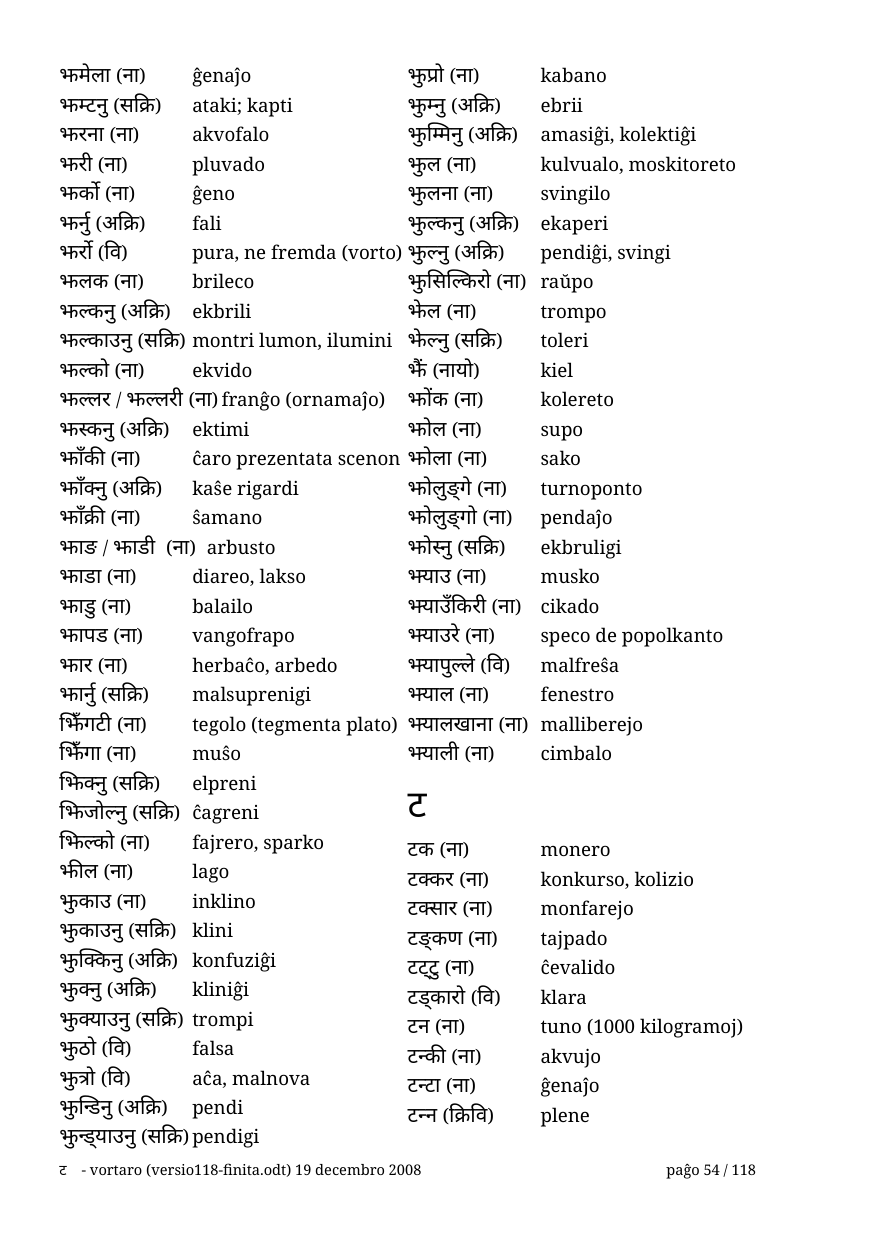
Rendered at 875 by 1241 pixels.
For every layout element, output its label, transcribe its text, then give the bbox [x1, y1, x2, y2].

text झल्कनु (अक्रि) ekbrili [59, 295, 407, 324]
text झुप्रो (ना) kabano [407, 59, 756, 88]
text झोंक (ना) kolereto [407, 383, 756, 413]
text टन्की (ना) akvujo [407, 1039, 756, 1069]
text टङ्कण (ना) tajpado [407, 922, 756, 951]
text झुम्नु (अक्रि) ebrii [407, 88, 756, 118]
text झ्यापुल्ले (वि) malfreŝa [407, 649, 756, 678]
text टक्कर (ना) konkurso, kolizio [407, 863, 756, 892]
text झाँक्नु (अक्रि) kaŝe rigardi [59, 472, 407, 501]
text टन (ना) tuno (1000 kilogramoj) [407, 1010, 756, 1039]
text झील (ना) lago [59, 855, 407, 884]
text झुल (ना) kulvualo, moskitoreto [407, 147, 756, 177]
text झुसिल्किरो (ना) raŭpo [407, 265, 756, 295]
text झर्नु (अक्रि) fali [59, 206, 407, 236]
text झर्को (ना) ĝeno [59, 177, 407, 206]
text झ्याउँकिरी (ना) cikado [407, 590, 756, 619]
text झोस्नु (सक्रि) ekbruligi [407, 531, 756, 560]
text झोला (ना) sako [407, 442, 756, 472]
text टन्टा (ना) ĝenaĵo [407, 1069, 756, 1098]
text टक (ना) monero [407, 833, 756, 863]
text झुल्कनु (अक्रि) ekaperi [407, 206, 756, 236]
text झिँगा (ना) muŝo [59, 737, 407, 767]
text झुक्नु (अक्रि) kliniĝi [59, 973, 407, 1002]
text झल्लर / झल्लरी (ना) franĝo (ornamaĵo) [59, 383, 407, 413]
text झिँगटी (ना) tegolo (tegmenta plato) [59, 708, 407, 737]
text टड्कारो (वि) klara [407, 981, 756, 1010]
text झल्को (ना) ekvido [59, 354, 407, 383]
text टक्सार (ना) monfarejo [407, 892, 756, 922]
text झोलुङ्गे (ना) turnoponto [407, 472, 756, 501]
text झिल्को (ना) fajrero, sparko [59, 826, 407, 855]
text झार (ना) herbaĉo, arbedo [59, 649, 407, 678]
text झ्याउरे (ना) speco de popolkanto [407, 619, 756, 649]
text झार्नु (सक्रि) malsuprenigi [59, 678, 407, 708]
text झुलना (ना) svingilo [407, 177, 756, 206]
text झुठो (वि) falsa [59, 1032, 407, 1061]
text झेल्नु (सक्रि) toleri [407, 324, 756, 354]
text झिजोल्नु (सक्रि) ĉagreni [59, 796, 407, 826]
text झाँक्री (ना) ŝamano [59, 501, 407, 531]
text झल्काउनु (सक्रि) montri lumon, ilumini [59, 324, 407, 354]
text झुम्मिनु (अक्रि) amasiĝi, kolektiĝi [407, 118, 756, 147]
text झोल (ना) supo [407, 413, 756, 442]
text झैं (नायो) kiel [407, 354, 756, 383]
text झोलुङ्गो (ना) pendaĵo [407, 501, 756, 531]
text झुक्याउनु (सक्रि) trompi [59, 1002, 407, 1032]
text झरी (ना) pluvado [59, 147, 407, 177]
text झुकाउनु (सक्रि) klini [59, 914, 407, 943]
text झेल (ना) trompo [407, 295, 756, 324]
text झापड (ना) vangofrapo [59, 619, 407, 649]
subtitle ट [407, 784, 756, 833]
text झलक (ना) brileco [59, 265, 407, 295]
text झस्कनु (अक्रि) ektimi [59, 413, 407, 442]
text झुक्किनु (अक्रि) konfuziĝi [59, 943, 407, 973]
text झ्याल (ना) fenestro [407, 678, 756, 708]
text झाडु (ना) balailo [59, 590, 407, 619]
text झिक्नु (सक्रि) elpreni [59, 767, 407, 796]
text झुकाउ (ना) inklino [59, 884, 407, 914]
text झमेला (ना) ĝenaĵo [59, 59, 407, 88]
text झरना (ना) akvofalo [59, 118, 407, 147]
text झुन्ड्याउनु (सक्रि) pendigi [59, 1120, 407, 1150]
text झाडा (ना) diareo, lakso [59, 560, 407, 590]
text टन्न (क्रिवि) plene [407, 1098, 756, 1128]
text झ्यालखाना (ना) malliberejo [407, 708, 756, 737]
text झ्याउ (ना) musko [407, 560, 756, 590]
text झर्रो (वि) pura, ne fremda (vorto) [59, 236, 407, 265]
text झाँकी (ना) ĉaro prezentata scenon [59, 442, 407, 472]
text टट्टु (ना) ĉevalido [407, 951, 756, 981]
text झुत्रो (वि) aĉa, malnova [59, 1061, 407, 1091]
text झुल्नु (अक्रि) pendiĝi, svingi [407, 236, 756, 265]
text झ्याली (ना) cimbalo [407, 737, 756, 767]
text झुन्डिनु (अक्रि) pendi [59, 1091, 407, 1120]
text झाङ / झाडी (ना) arbusto [59, 531, 407, 560]
text झम्टनु (सक्रि) ataki; kapti [59, 88, 407, 118]
